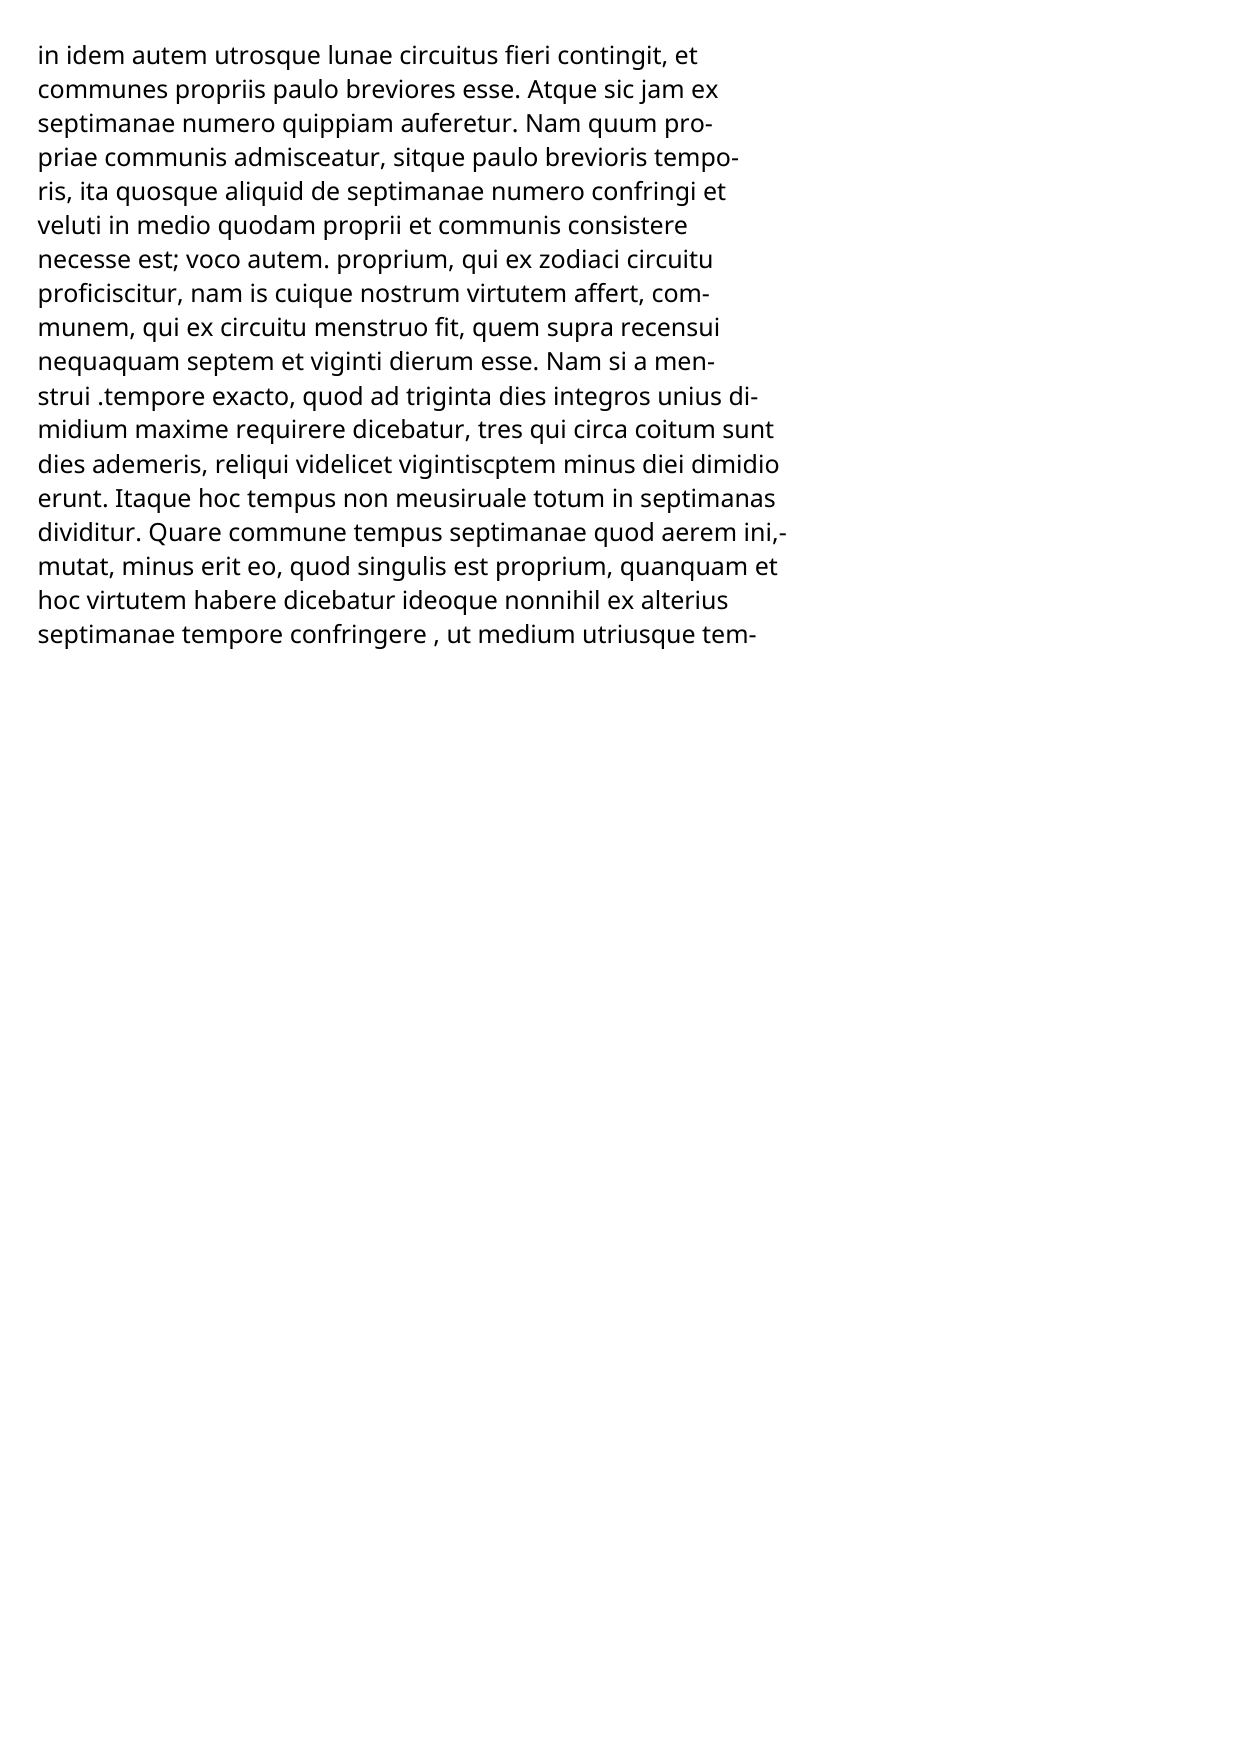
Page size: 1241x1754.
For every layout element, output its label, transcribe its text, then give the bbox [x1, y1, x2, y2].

text in idem autem utrosque lunae circuitus fieri contingit, et communes propriis paulo breviores esse. Atque sic jam ex septimanae numero quippiam auferetur. Nam quum pro- priae communis admisceatur, sitque paulo brevioris tempo- ris, ita quosque aliquid de septimanae numero confringi et veluti in medio quodam proprii et communis consistere necesse est; voco autem. proprium, qui ex zodiaci circuitu proficiscitur, nam is cuique nostrum virtutem affert, com- munem, qui ex circuitu menstruo fit, quem supra recensui nequaquam septem et viginti dierum esse. Nam si a men- strui .tempore exacto, quod ad triginta dies integros unius di- midium maxime requirere dicebatur, tres qui circa coitum sunt dies ademeris, reliqui videlicet vigintiscptem minus diei dimidio erunt. Itaque hoc tempus non meusiruale totum in septimanas dividitur. Quare commune tempus septimanae quod aerem ini,- mutat, minus erit eo, quod singulis est proprium, quanquam et hoc virtutem habere dicebatur ideoque nonnihil ex alterius septimanae tempore confringere , ut medium utriusque tem- [37, 37, 1203, 651]
